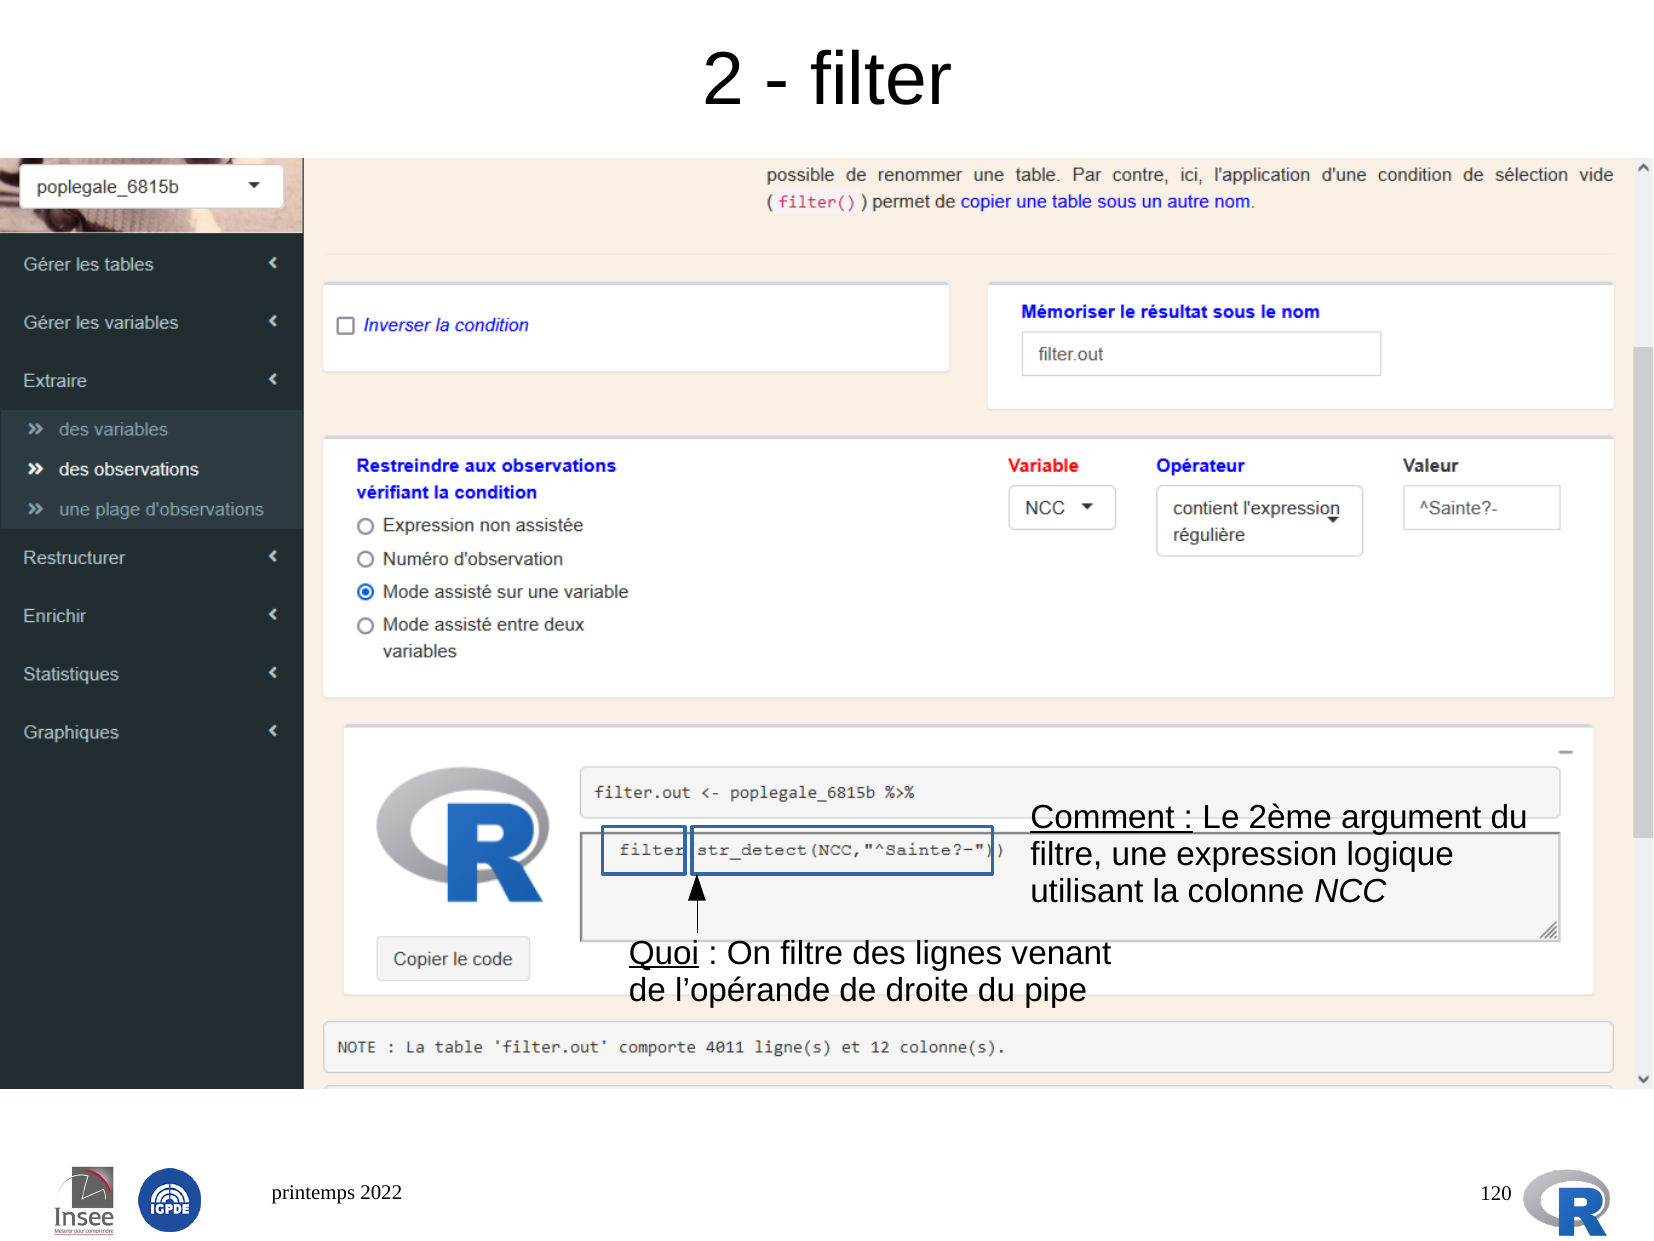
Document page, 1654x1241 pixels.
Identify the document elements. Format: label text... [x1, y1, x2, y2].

title 2 - filter [83, 36, 1572, 121]
text_box Quoi : On filtre des lignes venant de l’opérande de droite du pipe [614, 926, 1128, 1016]
picture [138, 1168, 201, 1232]
picture [1523, 1169, 1610, 1236]
picture [0, 158, 1654, 1089]
picture [47, 1163, 120, 1236]
text_box Comment : Le 2ème argument du filtre, une expression logique utilisant la colonne NCC [1015, 791, 1548, 922]
